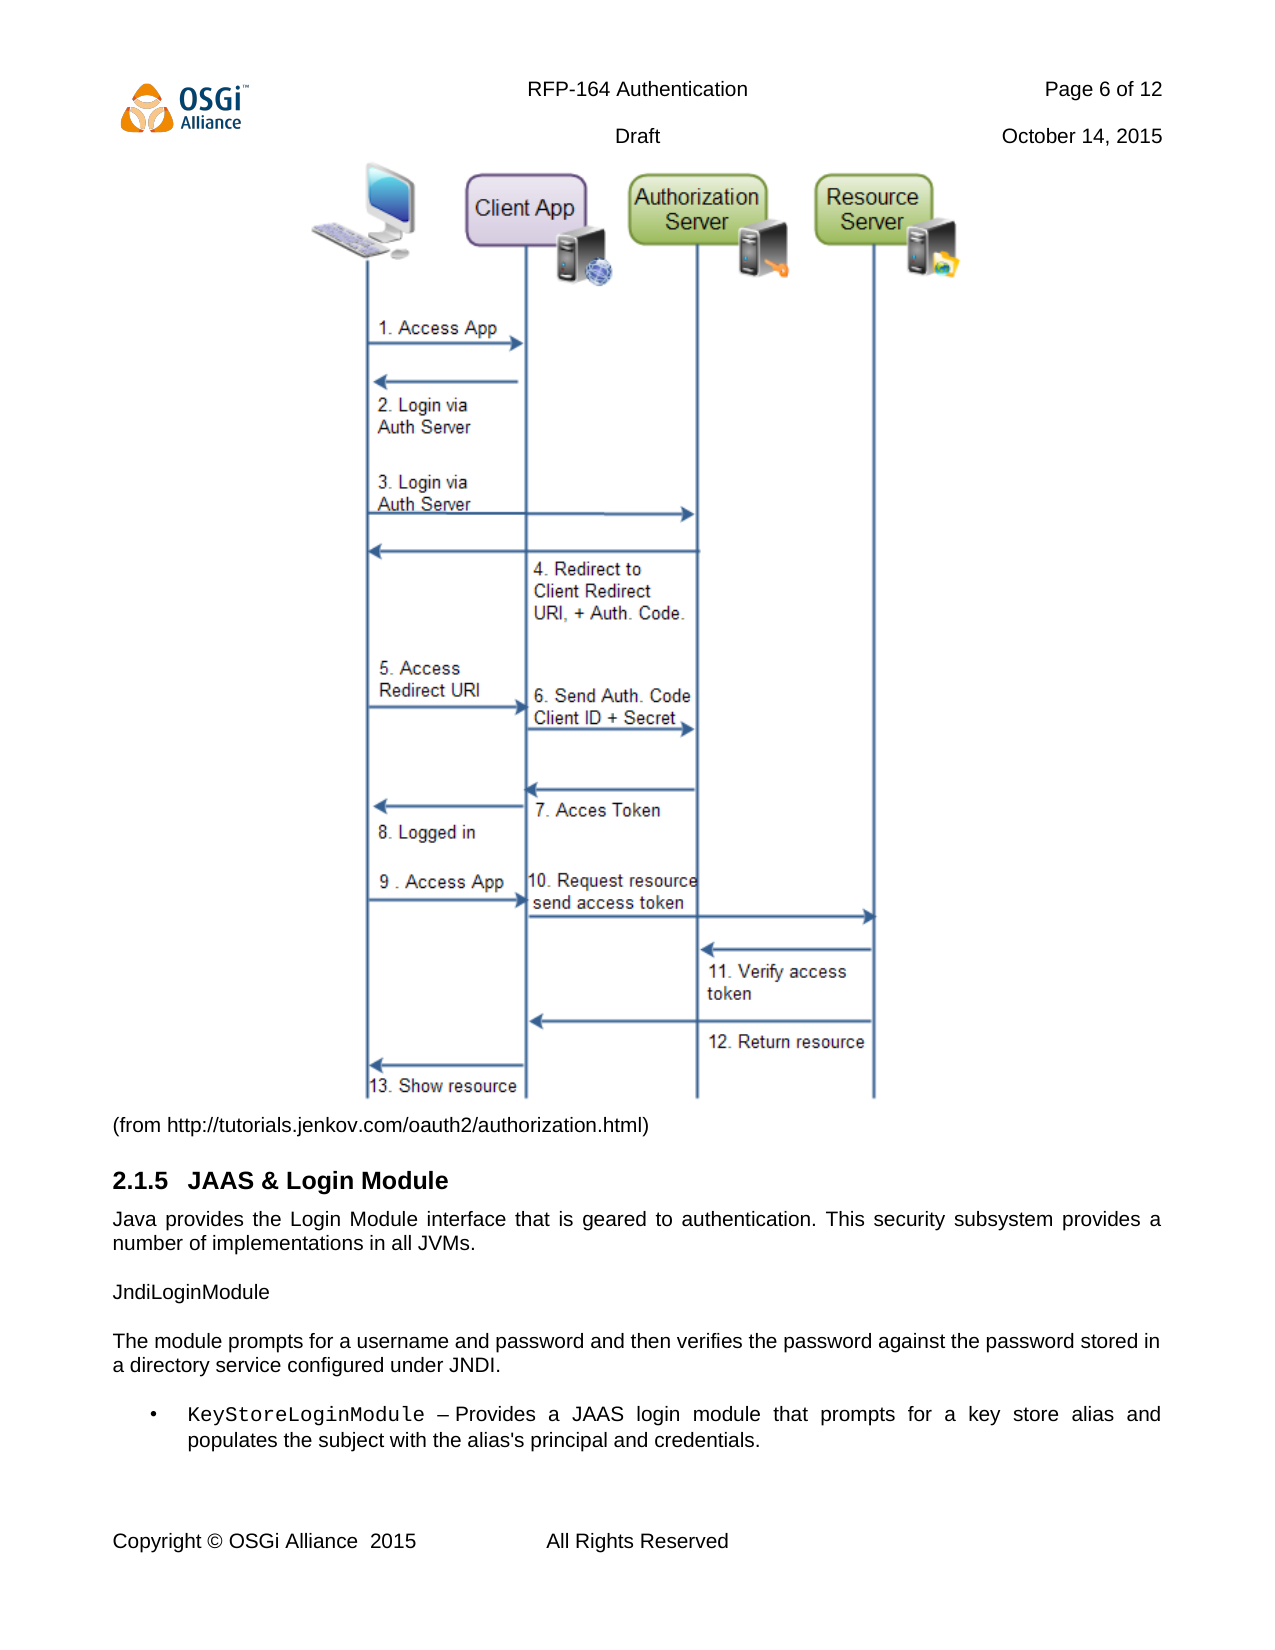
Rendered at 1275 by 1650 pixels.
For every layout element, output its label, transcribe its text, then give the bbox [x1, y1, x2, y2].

subtitle JAAS & Login Module [112, 1166, 1162, 1194]
list KeyStoreLoginModule – Provides a JAAS login module that prompts for a key store alias and populates the subject with the alias's principal and credentials. [150, 1402, 1162, 1452]
text (from http://tutorials.jenkov.com/oauth2/authorization.html) [112, 1113, 1162, 1137]
picture [113, 76, 257, 140]
text JndiLoginModule [112, 1280, 1162, 1304]
text The module prompts for a username and password and then verifies the password against the password stored in a directory service configured under JNDI. [112, 1329, 1162, 1377]
picture [298, 158, 977, 1113]
text Java provides the Login Module interface that is geared to authentication. This security subsystem provides a number of implementations in all JVMs. [112, 1207, 1162, 1255]
